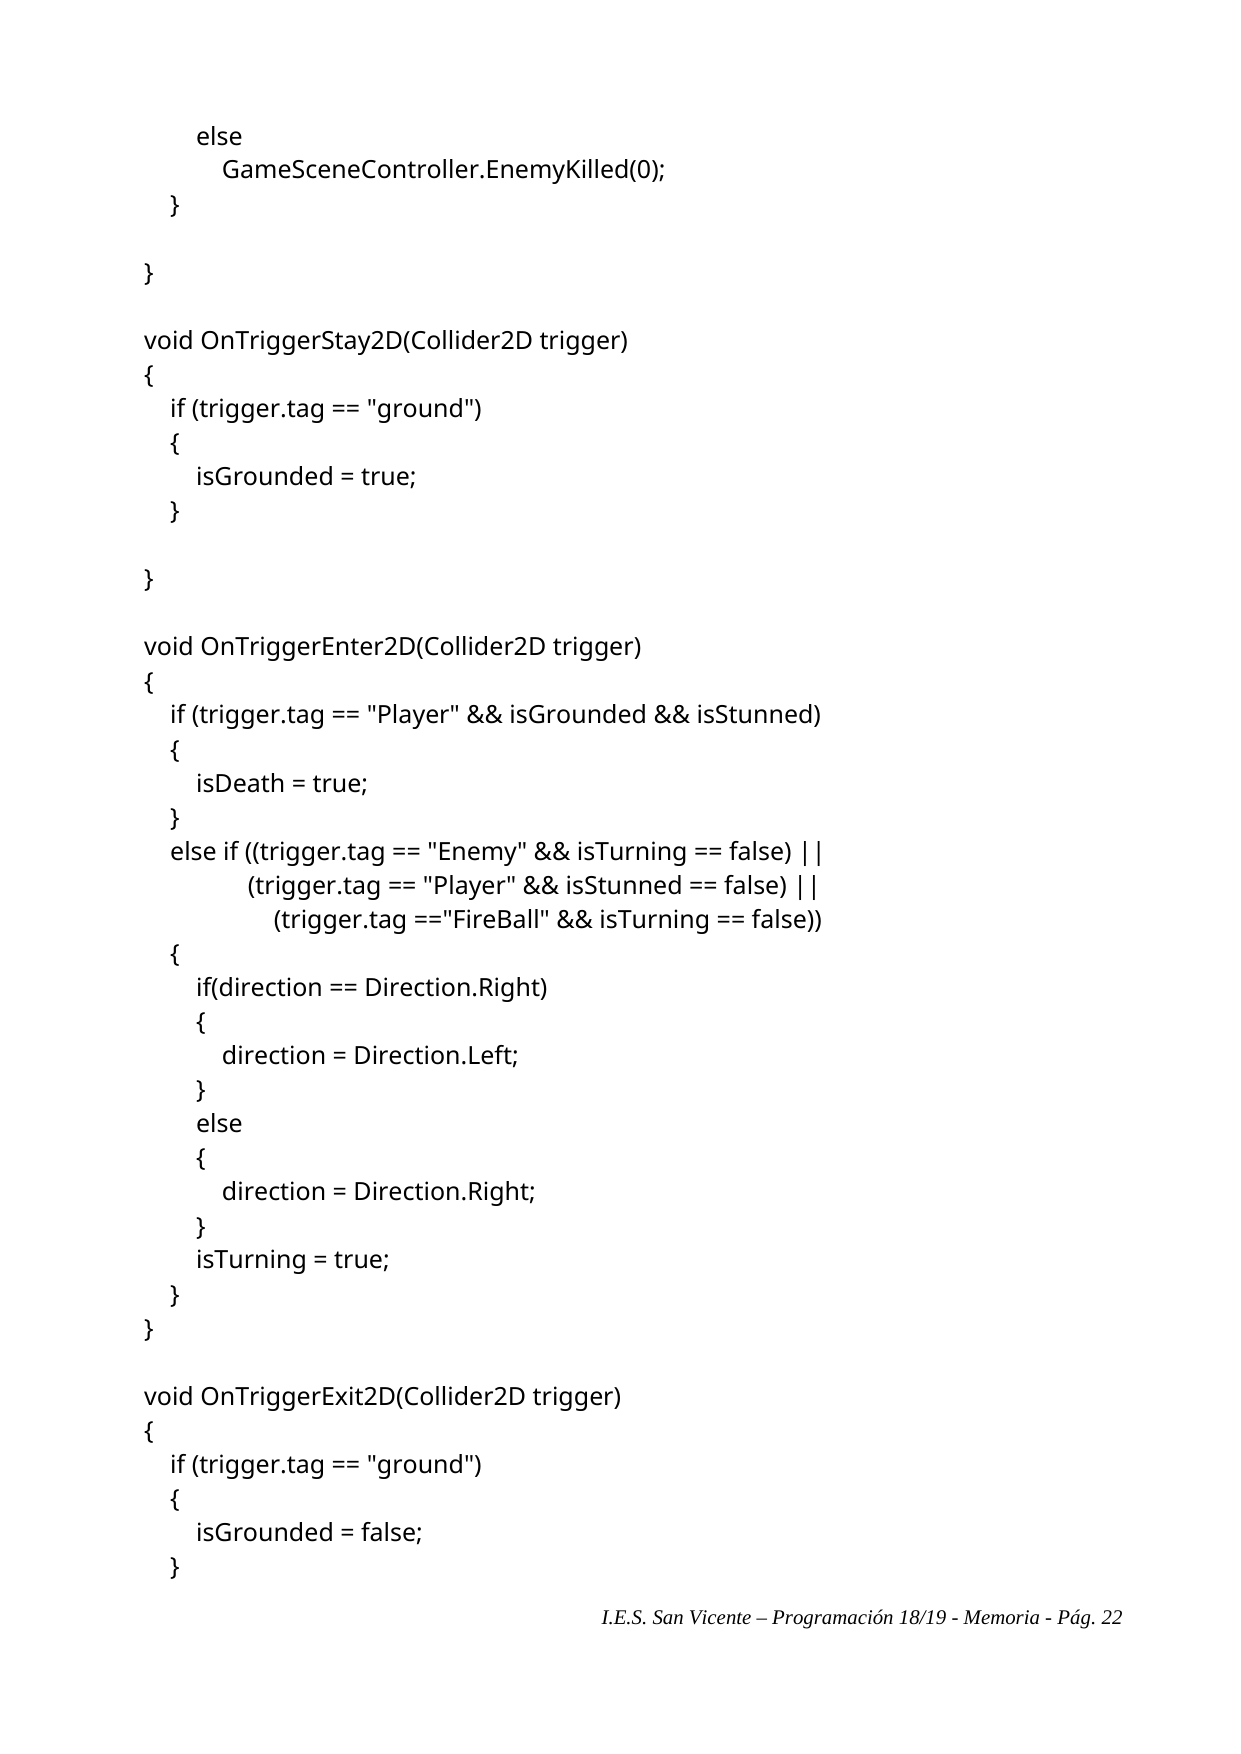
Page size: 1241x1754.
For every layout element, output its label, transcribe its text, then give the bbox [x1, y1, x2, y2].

text } [118, 1072, 1122, 1106]
text (trigger.tag =="FireBall" && isTurning == false)) [118, 902, 1122, 936]
text } [118, 186, 1122, 220]
text direction = Direction.Right; [118, 1174, 1122, 1208]
text } [118, 799, 1122, 833]
text if(direction == Direction.Right) [118, 970, 1122, 1004]
text GameSceneController.EnemyKilled(0); [118, 152, 1122, 186]
text } [118, 1276, 1122, 1310]
text else [118, 118, 1122, 152]
text void OnTriggerEnter2D(Collider2D trigger) [118, 629, 1122, 663]
text if (trigger.tag == "Player" && isGrounded && isStunned) [118, 697, 1122, 731]
text { [118, 936, 1122, 970]
text { [118, 663, 1122, 697]
text } [118, 561, 1122, 595]
text else [118, 1106, 1122, 1140]
text } [118, 1310, 1122, 1344]
text { [118, 1004, 1122, 1038]
text { [118, 357, 1122, 391]
text void OnTriggerExit2D(Collider2D trigger) [118, 1378, 1122, 1412]
text isTurning = true; [118, 1242, 1122, 1276]
text { [118, 1481, 1122, 1515]
text { [118, 1412, 1122, 1447]
text else if ((trigger.tag == "Enemy" && isTurning == false) || [118, 833, 1122, 867]
text isGrounded = false; [118, 1515, 1122, 1549]
text } [118, 1549, 1122, 1583]
text } [118, 1208, 1122, 1242]
text if (trigger.tag == "ground") [118, 1447, 1122, 1481]
text { [118, 731, 1122, 765]
text void OnTriggerStay2D(Collider2D trigger) [118, 322, 1122, 357]
text } [118, 493, 1122, 527]
text (trigger.tag == "Player" && isStunned == false) || [118, 867, 1122, 902]
text isDeath = true; [118, 765, 1122, 799]
text if (trigger.tag == "ground") [118, 391, 1122, 425]
text } [118, 254, 1122, 288]
text isGrounded = true; [118, 459, 1122, 493]
text { [118, 425, 1122, 459]
text { [118, 1140, 1122, 1174]
text direction = Direction.Left; [118, 1038, 1122, 1072]
